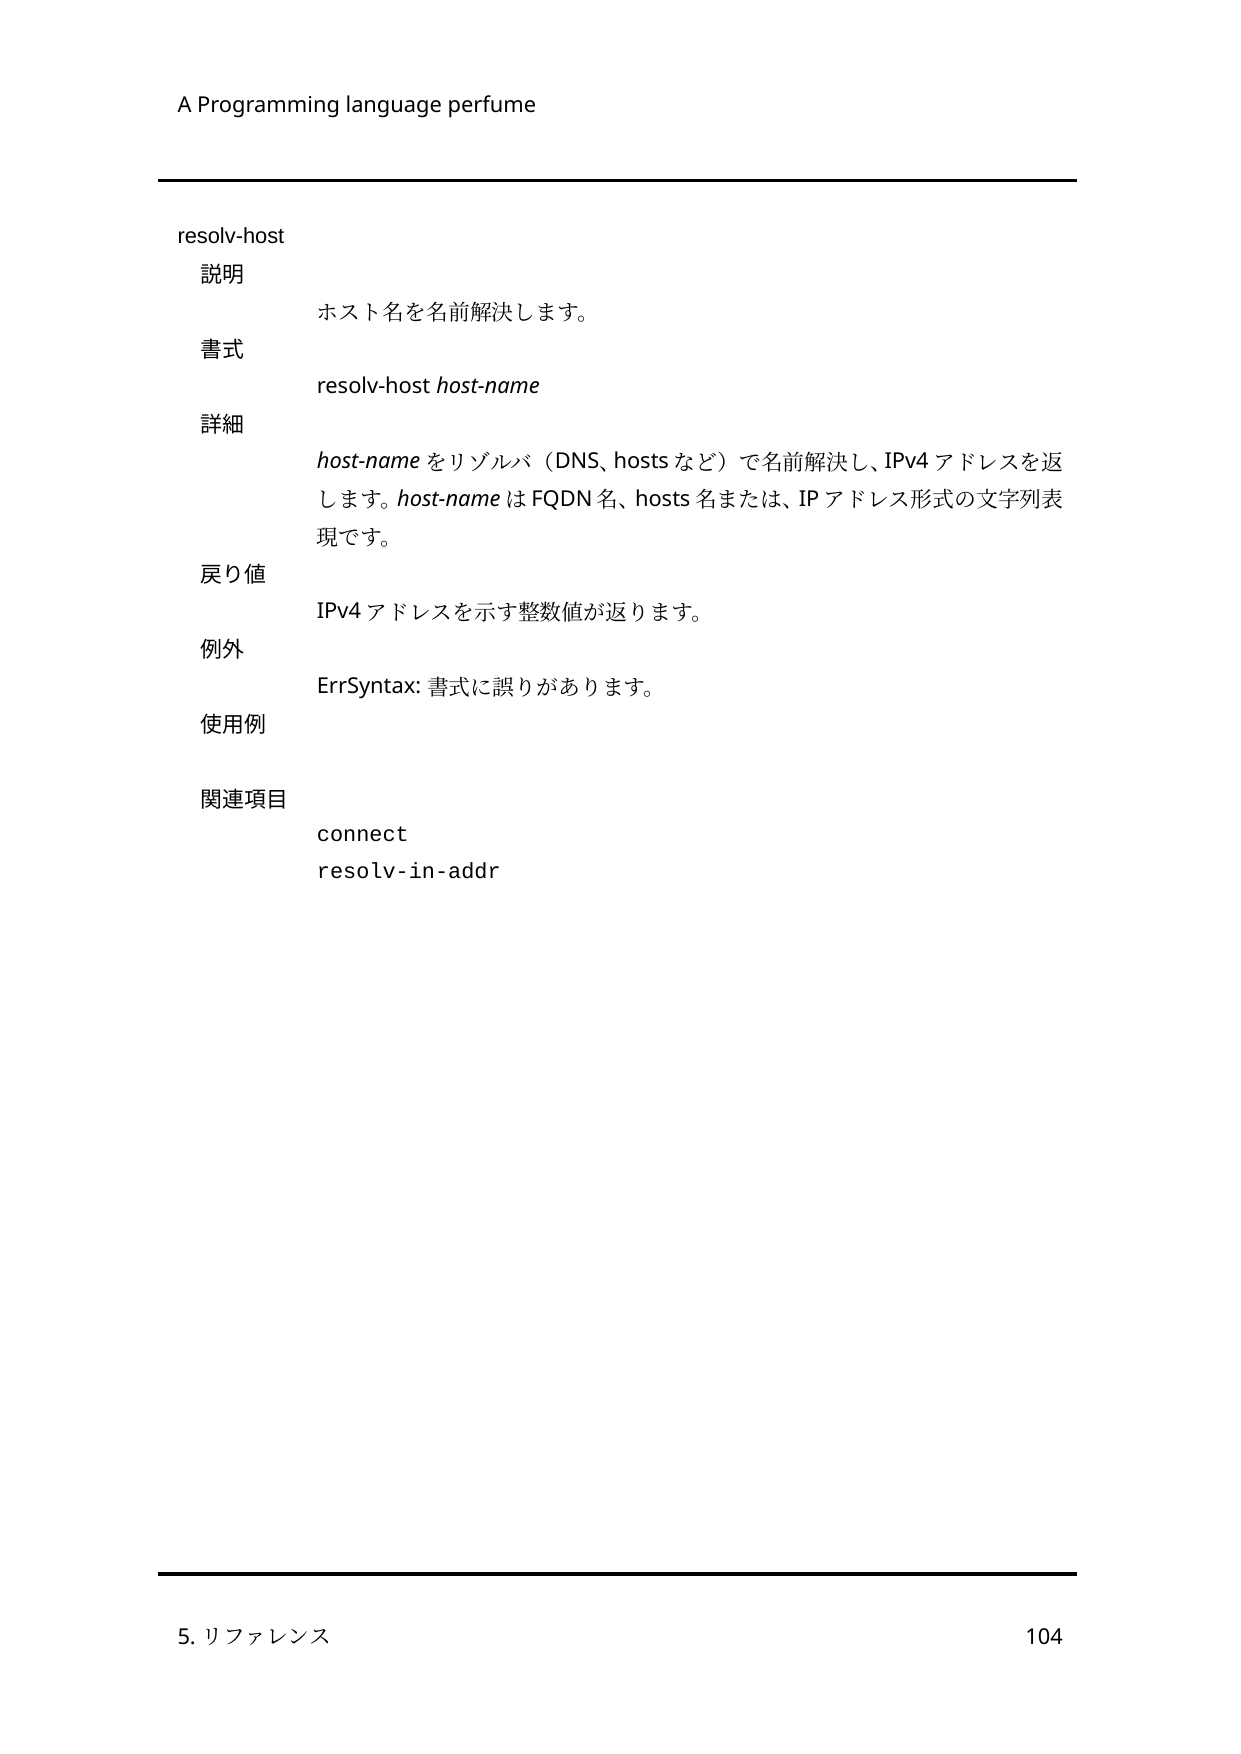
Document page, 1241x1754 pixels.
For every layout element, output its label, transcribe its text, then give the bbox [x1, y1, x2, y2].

table_cell 戻り値 [200, 554, 317, 629]
subtitle resolv-host [177, 217, 1063, 254]
table_cell 使用例 [200, 704, 317, 779]
table_cell 詳細 [200, 404, 317, 554]
table_cell 例外 [200, 629, 317, 704]
table_cell 書式 [200, 329, 317, 404]
table_cell IPv4アドレスを示す整数値が返ります。 [317, 554, 1063, 629]
table_cell connect resolv-in-addr [317, 779, 1063, 892]
table_cell [317, 704, 1063, 779]
table_header ホスト名を名前解決します。 [317, 254, 1063, 329]
table_cell ErrSyntax: 書式に誤りがあります。 [317, 629, 1063, 704]
table_header 説明 [200, 254, 317, 329]
table_cell 関連項目 [200, 779, 317, 892]
table_cell resolv-host host-name [317, 329, 1063, 404]
table_cell host-nameをリゾルバ（DNS、hostsなど）で名前解決し、IPv4アドレスを返します。host-nameはFQDN名、hosts名または、IPアドレス形式の文字列表現です。 [317, 404, 1063, 554]
